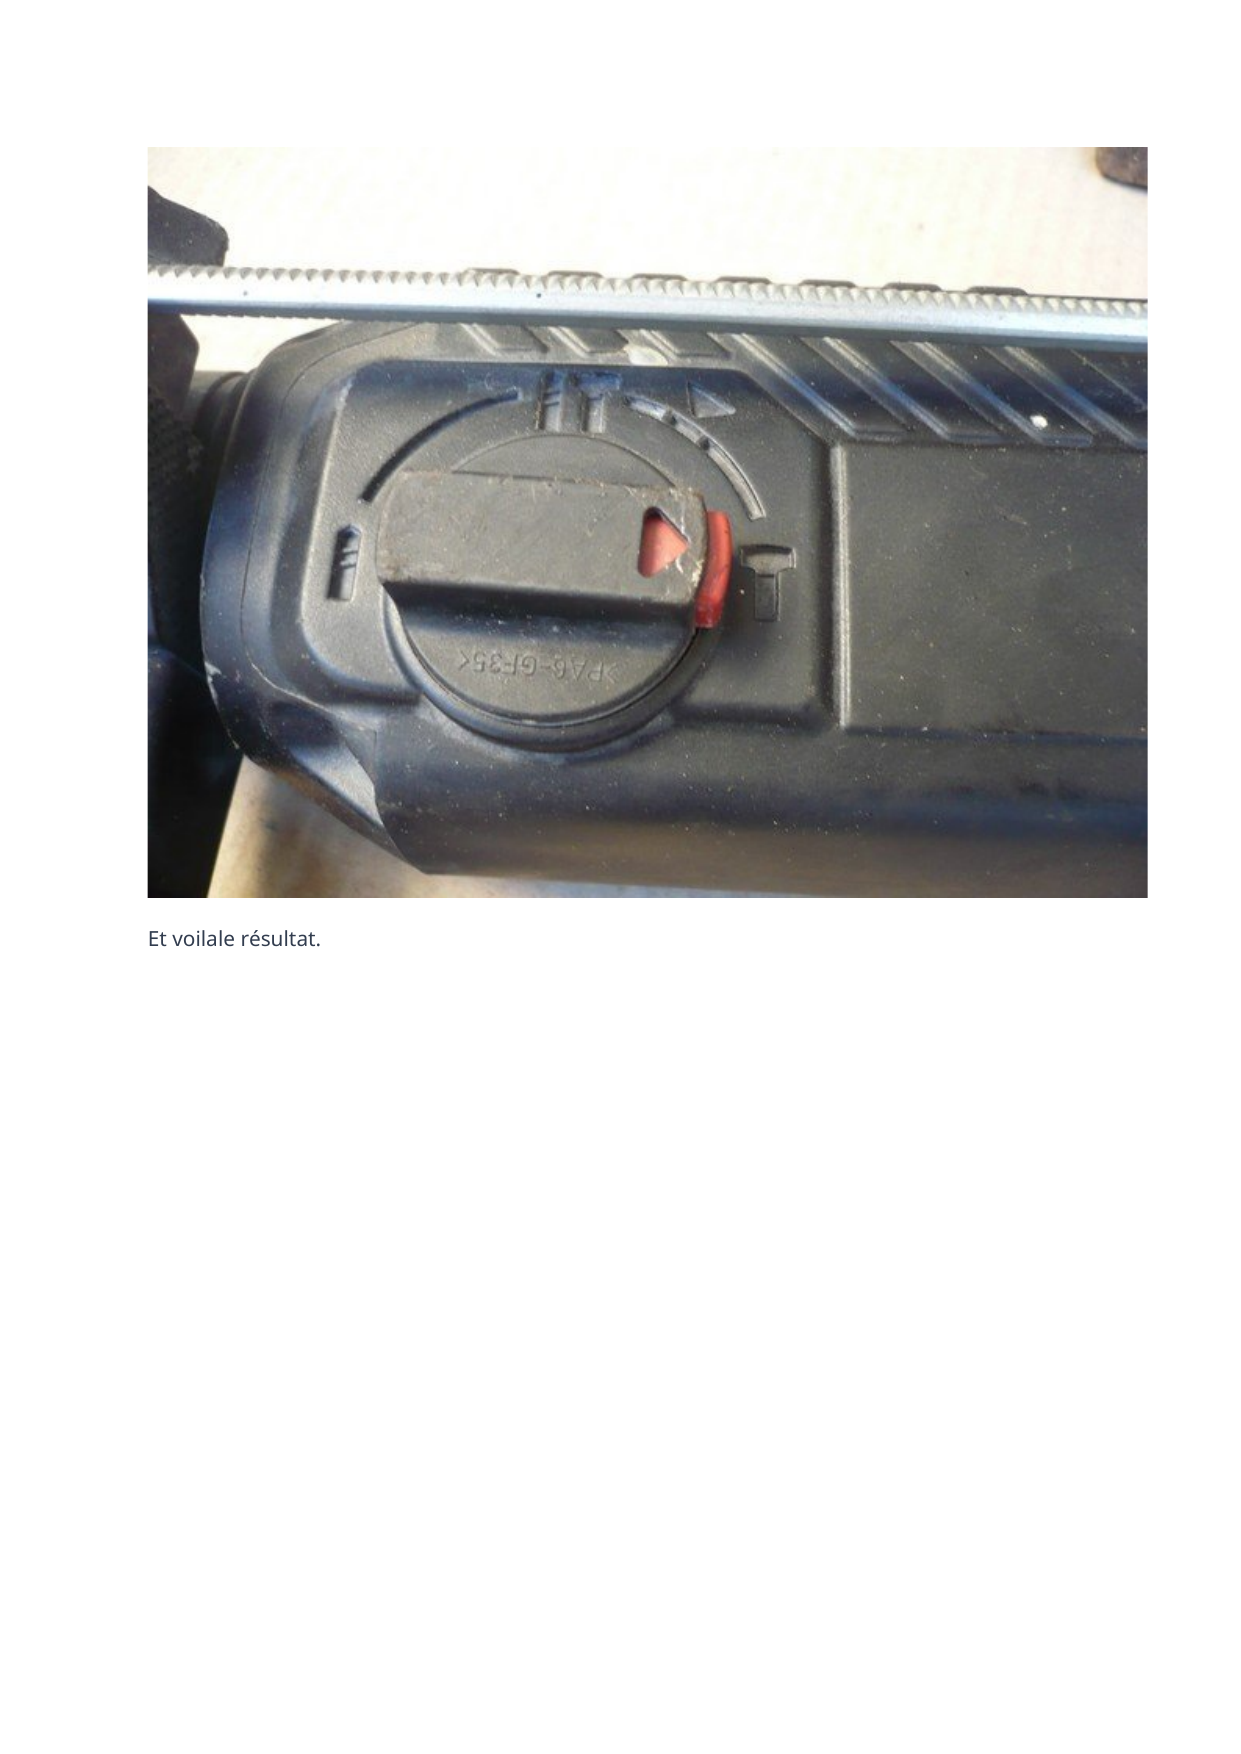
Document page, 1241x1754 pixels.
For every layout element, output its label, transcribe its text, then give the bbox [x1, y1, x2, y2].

picture [147, 147, 1148, 898]
text Et voilale résultat. [148, 924, 1093, 952]
